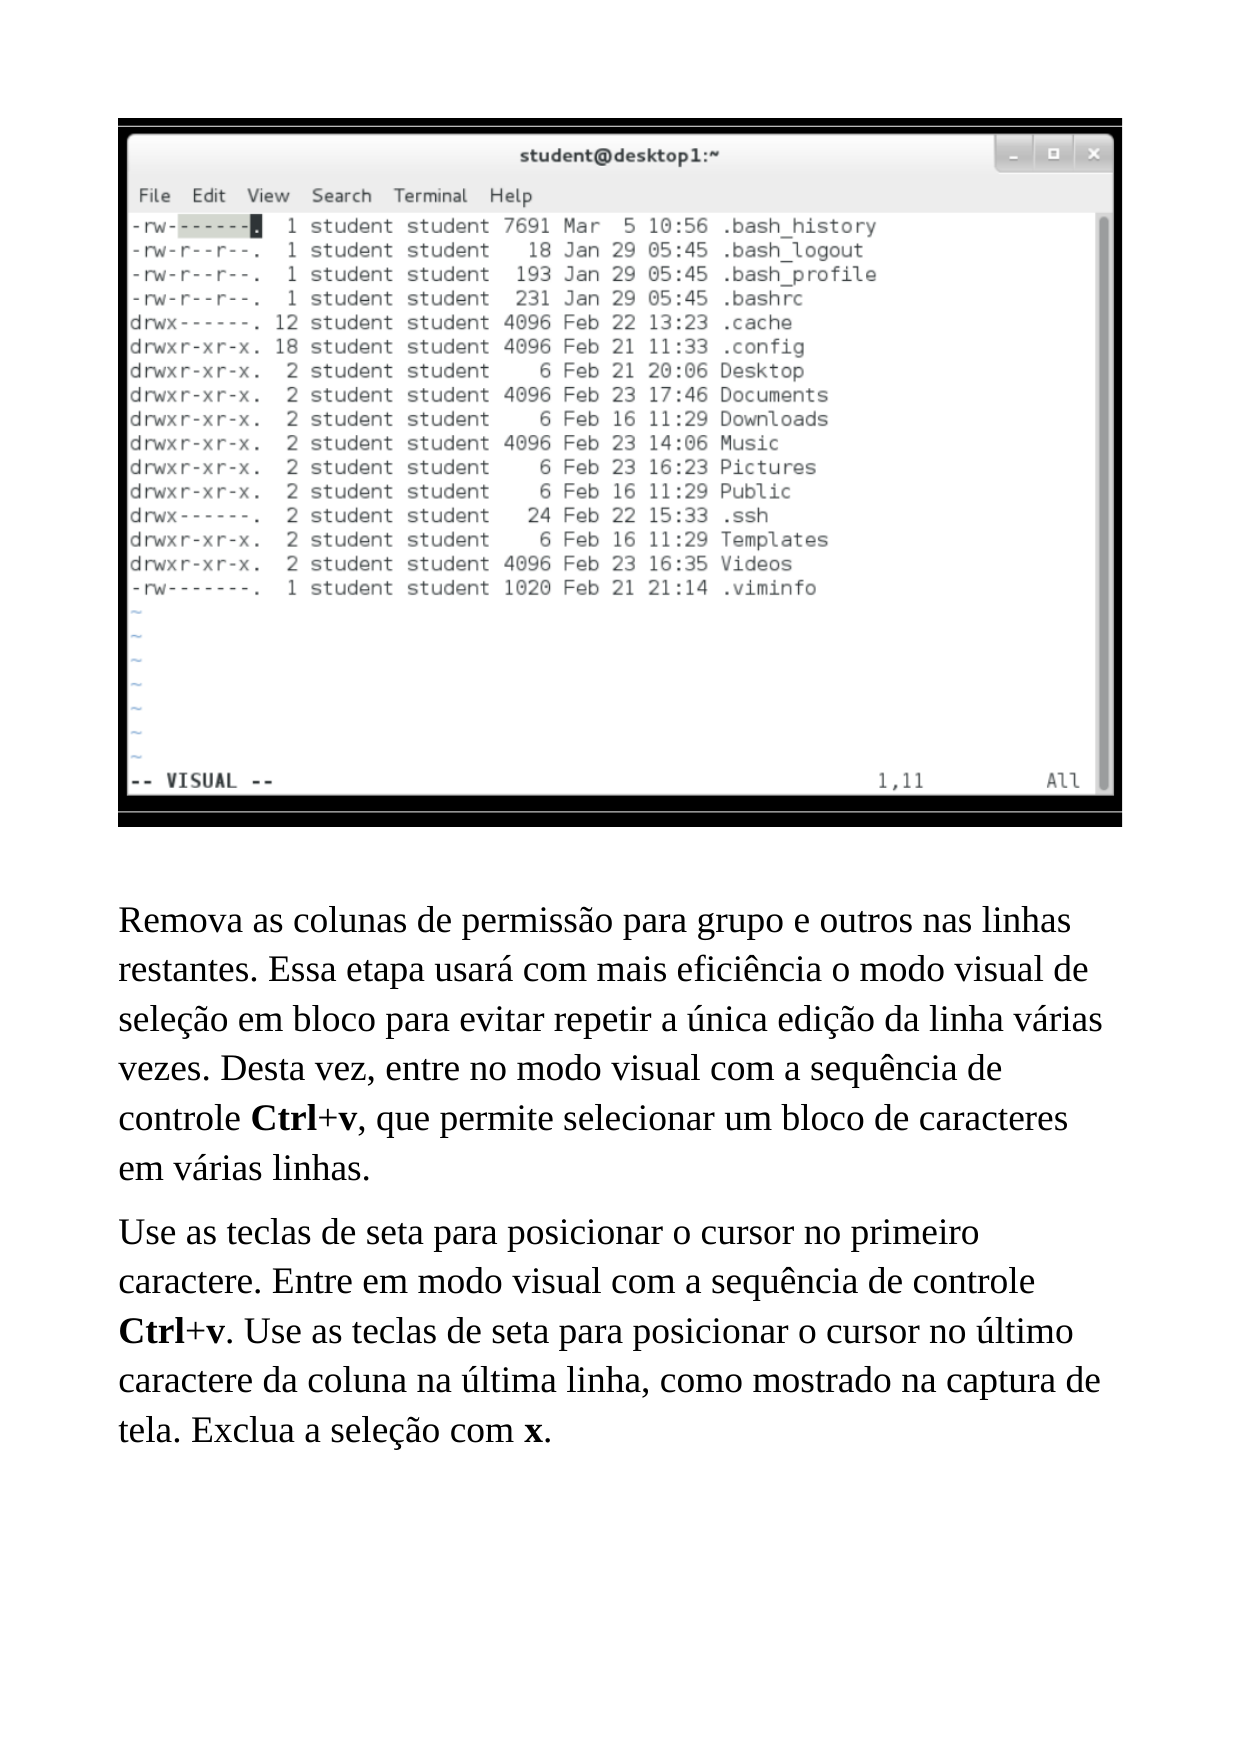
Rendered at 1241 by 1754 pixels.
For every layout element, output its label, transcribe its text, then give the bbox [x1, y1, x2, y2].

picture [118, 118, 1123, 827]
text Remova as colunas de permissão para grupo e outros nas linhas restantes. Essa etapa usará com mais eficiência o modo visual de seleção em bloco para evitar repetir a única edição da linha várias vezes. Desta vez, entre no modo visual com a sequência de controle Ctrl+v, que permite selecionar um bloco de caracteres em várias linhas. [118, 897, 1122, 1188]
text Use as teclas de seta para posicionar o cursor no primeiro caractere. Entre em modo visual com a sequência de controle Ctrl+v. Use as teclas de seta para posicionar o cursor no último caractere da coluna na última linha, como mostrado na captura de tela. Exclua a seleção com x. [118, 1209, 1122, 1451]
